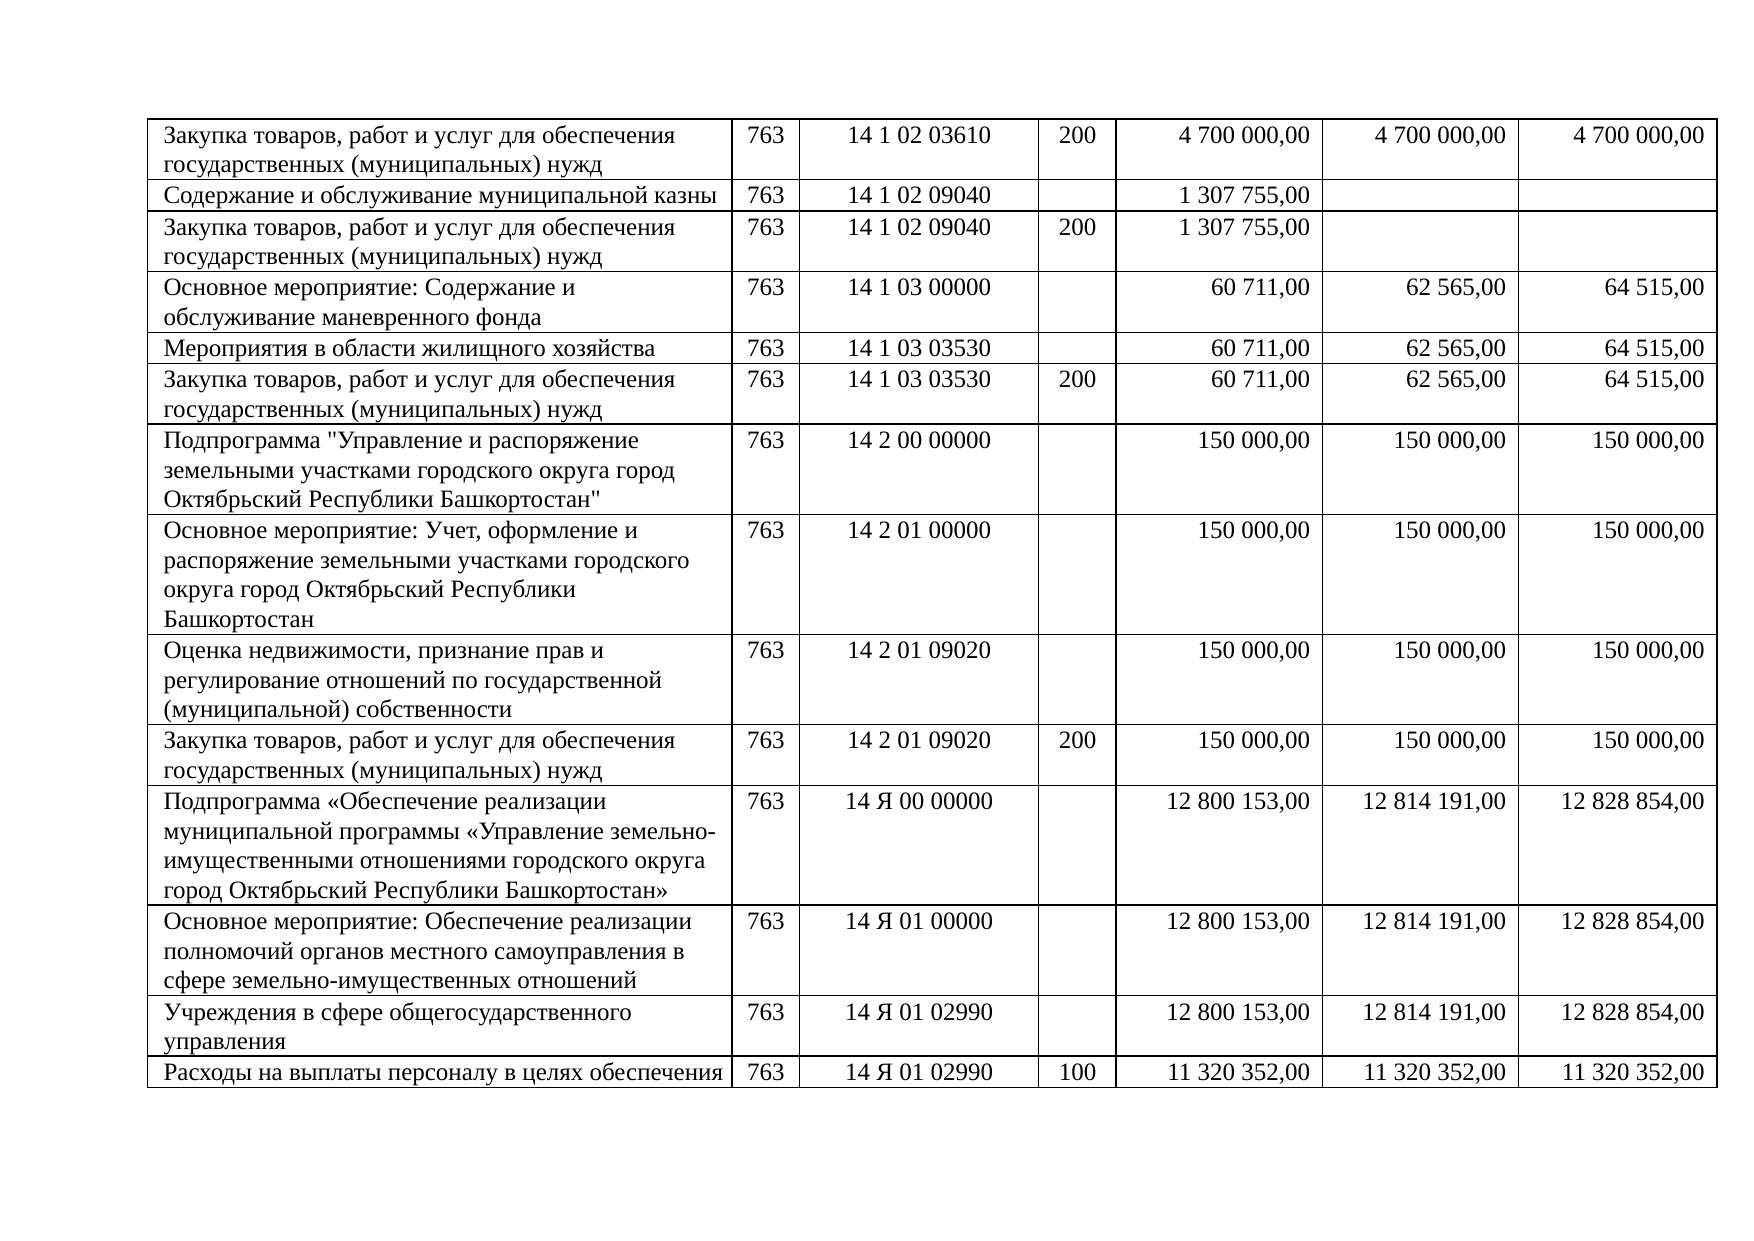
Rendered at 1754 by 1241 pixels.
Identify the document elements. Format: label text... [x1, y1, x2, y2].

table_cell 4 700 000,00 [1117, 120, 1322, 179]
table_cell 150 000,00 [1117, 725, 1322, 784]
table_cell 150 000,00 [1117, 425, 1322, 513]
table_cell 62 565,00 [1323, 333, 1518, 362]
table_cell 14 2 01 09020 [800, 635, 1038, 724]
table_cell 12 800 153,00 [1117, 906, 1322, 995]
table_cell 60 711,00 [1117, 364, 1322, 423]
table_cell 763 [733, 272, 799, 331]
table_cell 763 [733, 515, 799, 633]
table_cell [1039, 272, 1115, 331]
table_cell 200 [1039, 364, 1115, 423]
table_cell 200 [1039, 120, 1115, 179]
table_cell 763 [733, 786, 799, 904]
table_cell 12 828 854,00 [1519, 906, 1716, 995]
table_cell 150 000,00 [1519, 425, 1716, 513]
table_cell 14 2 00 00000 [800, 425, 1038, 513]
table_cell 763 [733, 725, 799, 784]
table_cell 150 000,00 [1323, 635, 1518, 724]
table_cell 763 [733, 906, 799, 995]
table_cell 14 1 02 09040 [800, 212, 1038, 271]
table_cell Подпрограмма «Обеспечение реализации муниципальной программы «Управление земельно-имущественными отношениями городского округа город Октябрьский Республики Башкортостан» [148, 786, 731, 904]
table_cell [1323, 212, 1518, 271]
table_cell 150 000,00 [1117, 635, 1322, 724]
table_cell 11 320 352,00 [1117, 1057, 1322, 1087]
table_cell 14 Я 00 00000 [800, 786, 1038, 904]
table_cell Мероприятия в области жилищного хозяйства [148, 333, 731, 362]
table_cell 763 [733, 1057, 799, 1087]
table_cell 150 000,00 [1519, 725, 1716, 784]
table_cell 64 515,00 [1519, 364, 1716, 423]
table_cell [1039, 906, 1115, 995]
table_cell 150 000,00 [1323, 515, 1518, 633]
table_cell 11 320 352,00 [1323, 1057, 1518, 1087]
table_cell 12 800 153,00 [1117, 996, 1322, 1055]
table_cell 64 515,00 [1519, 333, 1716, 362]
table_cell [1519, 212, 1716, 271]
table_cell 4 700 000,00 [1519, 120, 1716, 179]
table_cell 763 [733, 996, 799, 1055]
table_cell Учреждения в сфере общегосударственного управления [148, 996, 731, 1055]
table_cell [1039, 333, 1115, 362]
table_cell 763 [733, 635, 799, 724]
table_cell 14 Я 01 02990 [800, 1057, 1038, 1087]
table_cell 64 515,00 [1519, 272, 1716, 331]
table_cell [1519, 180, 1716, 210]
table_cell 763 [733, 364, 799, 423]
table_cell 11 320 352,00 [1519, 1057, 1716, 1087]
table_cell Подпрограмма "Управление и распоряжение земельными участками городского округа город Октябрьский Республики Башкортостан" [148, 425, 731, 513]
table_cell [1039, 786, 1115, 904]
table_cell Закупка товаров, работ и услуг для обеспечения государственных (муниципальных) нужд [148, 212, 731, 271]
table_cell 12 814 191,00 [1323, 906, 1518, 995]
table_cell Основное мероприятие: Обеспечение реализации полномочий органов местного самоуправления в сфере земельно-имущественных отношений [148, 906, 731, 995]
table_cell 14 2 01 00000 [800, 515, 1038, 633]
table_cell [1039, 996, 1115, 1055]
table_cell 14 1 03 00000 [800, 272, 1038, 331]
table_cell 150 000,00 [1323, 425, 1518, 513]
table_cell [1039, 425, 1115, 513]
table_cell 150 000,00 [1519, 635, 1716, 724]
table_cell 763 [733, 180, 799, 210]
table_cell 12 800 153,00 [1117, 786, 1322, 904]
table_cell 60 711,00 [1117, 333, 1322, 362]
table_cell 763 [733, 120, 799, 179]
table_cell 62 565,00 [1323, 364, 1518, 423]
table_cell Расходы на выплаты персоналу в целях обеспечения [148, 1057, 731, 1087]
table_cell 14 Я 01 02990 [800, 996, 1038, 1055]
table_cell [1039, 635, 1115, 724]
table_cell 1 307 755,00 [1117, 180, 1322, 210]
table_cell 200 [1039, 725, 1115, 784]
table_cell 4 700 000,00 [1323, 120, 1518, 179]
table_cell [1323, 180, 1518, 210]
table_cell 12 828 854,00 [1519, 786, 1716, 904]
table_cell 150 000,00 [1117, 515, 1322, 633]
table_cell Закупка товаров, работ и услуг для обеспечения государственных (муниципальных) нужд [148, 364, 731, 423]
table_cell 12 814 191,00 [1323, 786, 1518, 904]
table_cell Основное мероприятие: Учет, оформление и распоряжение земельными участками городского округа город Октябрьский Республики Башкортостан [148, 515, 731, 633]
table_cell Закупка товаров, работ и услуг для обеспечения государственных (муниципальных) нужд [148, 725, 731, 784]
table_cell 12 828 854,00 [1519, 996, 1716, 1055]
table_cell [1039, 180, 1115, 210]
table_cell Оценка недвижимости, признание прав и регулирование отношений по государственной (муниципальной) собственности [148, 635, 731, 724]
table_cell 14 2 01 09020 [800, 725, 1038, 784]
table_cell 14 1 02 09040 [800, 180, 1038, 210]
table_cell 763 [733, 425, 799, 513]
table_cell 763 [733, 333, 799, 362]
table_cell 62 565,00 [1323, 272, 1518, 331]
table_cell 200 [1039, 212, 1115, 271]
table_cell Содержание и обслуживание муниципальной казны [148, 180, 731, 210]
table_cell [1039, 515, 1115, 633]
table_cell 150 000,00 [1323, 725, 1518, 784]
table_cell 150 000,00 [1519, 515, 1716, 633]
table_cell 763 [733, 212, 799, 271]
table_cell 1 307 755,00 [1117, 212, 1322, 271]
table_cell Закупка товаров, работ и услуг для обеспечения государственных (муниципальных) нужд [148, 120, 731, 179]
table_cell 14 1 02 03610 [800, 120, 1038, 179]
table_cell 12 814 191,00 [1323, 996, 1518, 1055]
table_cell 60 711,00 [1117, 272, 1322, 331]
table_cell 14 1 03 03530 [800, 364, 1038, 423]
table_cell 14 1 03 03530 [800, 333, 1038, 362]
table_cell 14 Я 01 00000 [800, 906, 1038, 995]
table_cell Основное мероприятие: Содержание и обслуживание маневренного фонда [148, 272, 731, 331]
table_cell 100 [1039, 1057, 1115, 1087]
